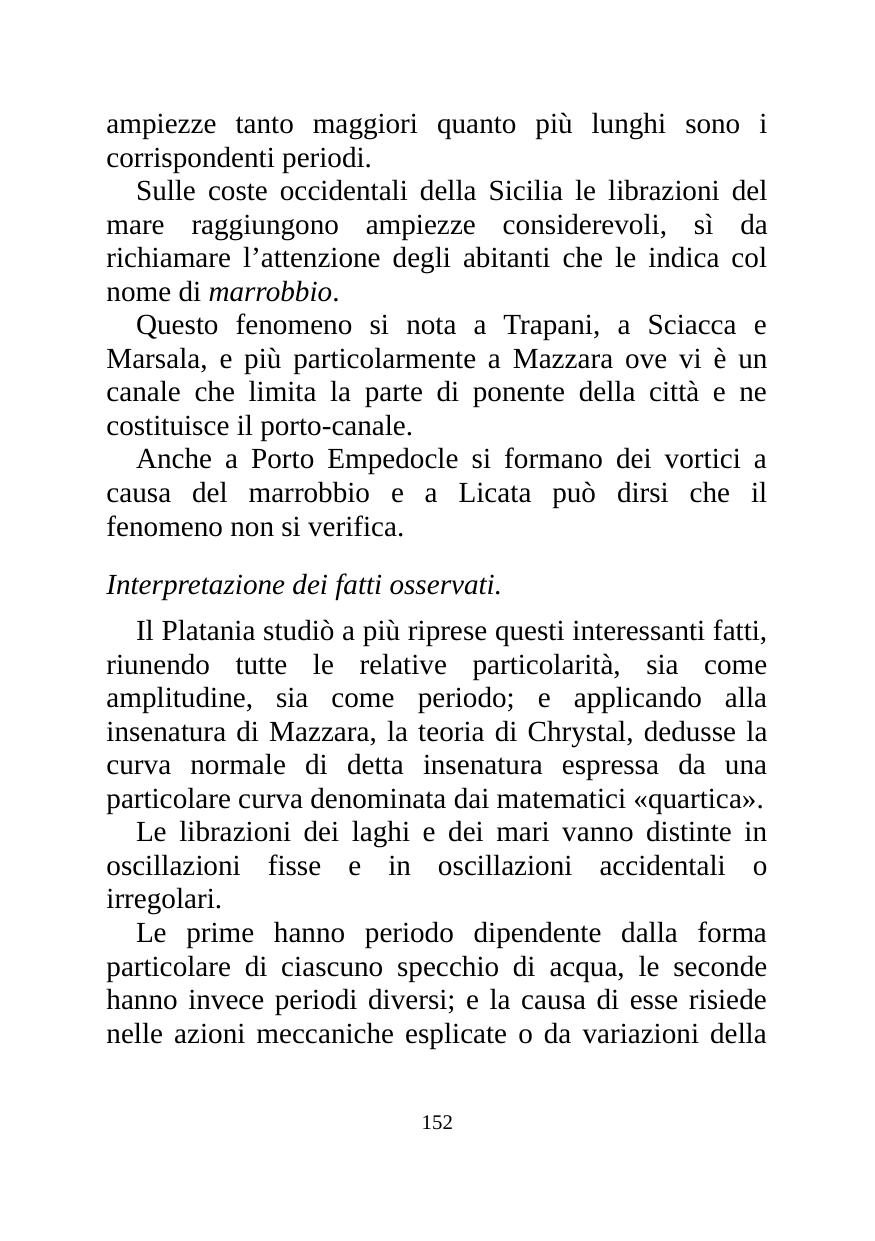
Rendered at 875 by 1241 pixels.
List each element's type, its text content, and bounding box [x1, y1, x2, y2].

text Le librazioni dei laghi e dei mari vanno distinte in oscillazioni fisse e in oscillazioni accidentali o irregolari. [106, 814, 768, 915]
text Questo fenomeno si nota a Trapani, a Sciacca e Marsala, e più particolarmente a Mazzara ove vi è un canale che limita la parte di ponente della città e ne costituisce il porto-canale. [106, 307, 768, 442]
subtitle Interpretazione dei fatti osservati. [106, 567, 768, 601]
text Il Platania studiò a più riprese questi interessanti fatti, riunendo tutte le relative particolarità, sia come amplitudine, sia come periodo; e applicando alla insenatura di Mazzara, la teoria di Chrystal, dedusse la curva normale di detta insenatura espressa da una particolare curva denominata dai matematici «quartica». [106, 613, 768, 814]
text Anche a Porto Empedocle si formano dei vortici a causa del marrobbio e a Licata può dirsi che il fenomeno non si verifica. [106, 442, 768, 542]
text Sulle coste occidentali della Sicilia le librazioni del mare raggiungono ampiezze considerevoli, sì da richiamare l’attenzione degli abitanti che le indica col nome di marrobbio. [106, 173, 768, 307]
text ampiezze tanto maggiori quanto più lunghi sono i corrispondenti periodi. [106, 106, 768, 173]
text Le prime hanno periodo dipendente dalla forma particolare di ciascuno specchio di acqua, le seconde hanno invece periodi diversi; e la causa di esse risiede nelle azioni meccaniche esplicate o da variazioni della [106, 915, 768, 1049]
